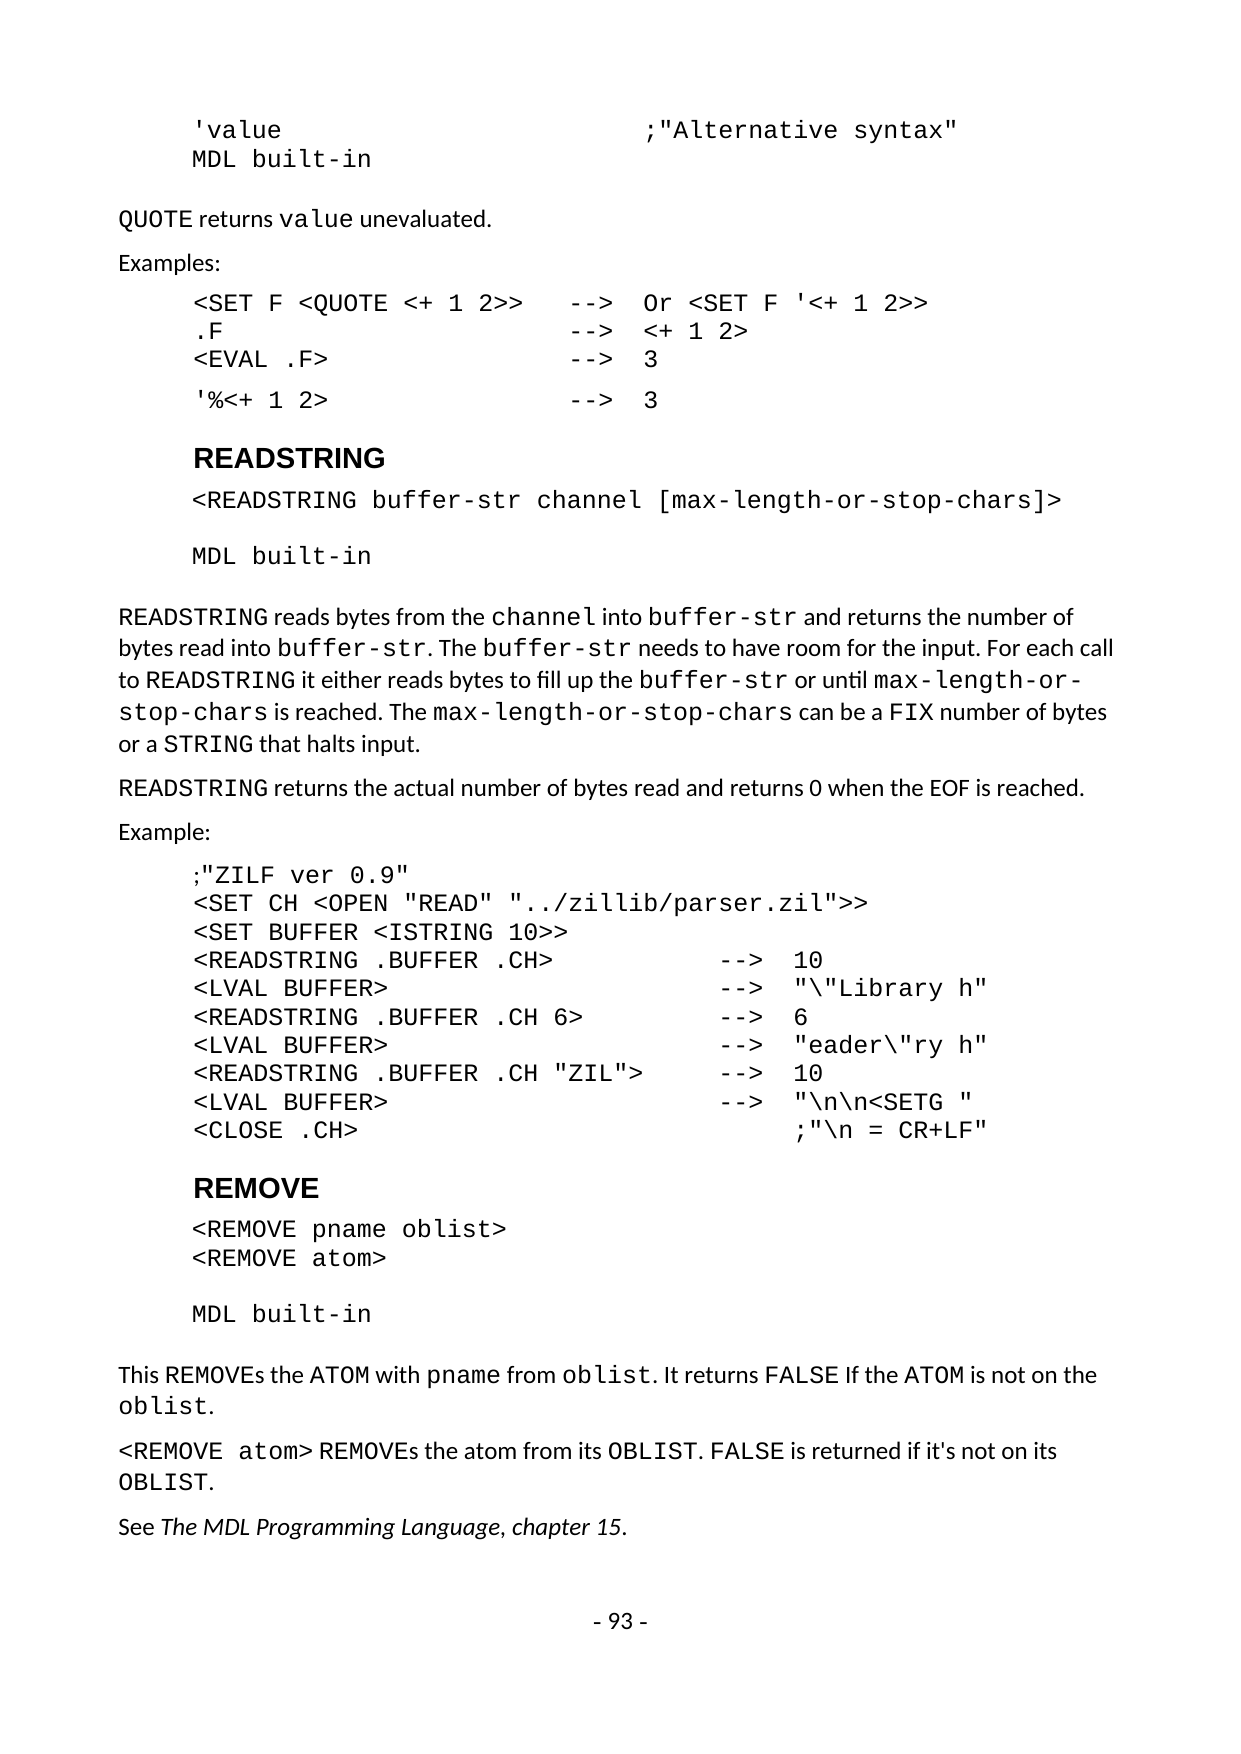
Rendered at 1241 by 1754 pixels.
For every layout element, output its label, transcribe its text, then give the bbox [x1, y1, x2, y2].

text <REMOVE pname oblist> <REMOVE atom> [192, 1217, 1122, 1274]
text READSTRING returns the actual number of bytes read and returns 0 when the EOF is reached. [118, 772, 1122, 804]
text ;"ZILF ver 0.9" <SET CH <OPEN "READ" "../zillib/parser.zil">> <SET BUFFER <ISTRING 10>> <READSTRING .BUFFER .CH> --> 10 <LVAL BUFFER> --> "\"Library h" <READSTRING .BUFFER .CH 6> --> 6 <LVAL BUFFER> --> "eader\"ry h" <READSTRING .BUFFER .CH "ZIL"> --> 10 <LVAL BUFFER> --> "\n\n<SETG " <CLOSE .CH> ;"\n = CR+LF" [118, 859, 1122, 1146]
subtitle READSTRING [118, 441, 1122, 475]
text MDL built-in [192, 1302, 1122, 1330]
subtitle REMOVE [118, 1171, 1122, 1204]
text Example: [118, 816, 1122, 847]
text <REMOVE atom> REMOVEs the atom from its OBLIST. FALSE is returned if it's not on its OBLIST. [118, 1435, 1122, 1498]
text See The MDL Programming Language, chapter 15. [118, 1511, 1122, 1541]
text 'value ;"Alternative syntax" [192, 118, 1122, 146]
text <READSTRING buffer-str channel [max-length-or-stop-chars]> [192, 487, 1122, 516]
text MDL built-in [192, 544, 1122, 572]
text <SET F <QUOTE <+ 1 2>> --> Or <SET F '<+ 1 2>> .F --> <+ 1 2> <EVAL .F> --> 3 [118, 290, 1122, 375]
text READSTRING reads bytes from the channel into buffer-str and returns the number of bytes read into buffer-str. The buffer-str needs to have room for the input. For each call to READSTRING it either reads bytes to fill up the buffer-str or until max-length-or-stop-chars is reached. The max-length-or-stop-chars can be a FIX number of bytes or a STRING that halts input. [118, 601, 1122, 759]
text '%<+ 1 2> --> 3 [118, 388, 1122, 416]
text QUOTE returns value unevaluated. [118, 203, 1122, 235]
text Examples: [118, 247, 1122, 278]
text MDL built-in [192, 146, 1122, 175]
text This REMOVEs the ATOM with pname from oblist. It returns FALSE If the ATOM is not on the oblist. [118, 1359, 1122, 1422]
